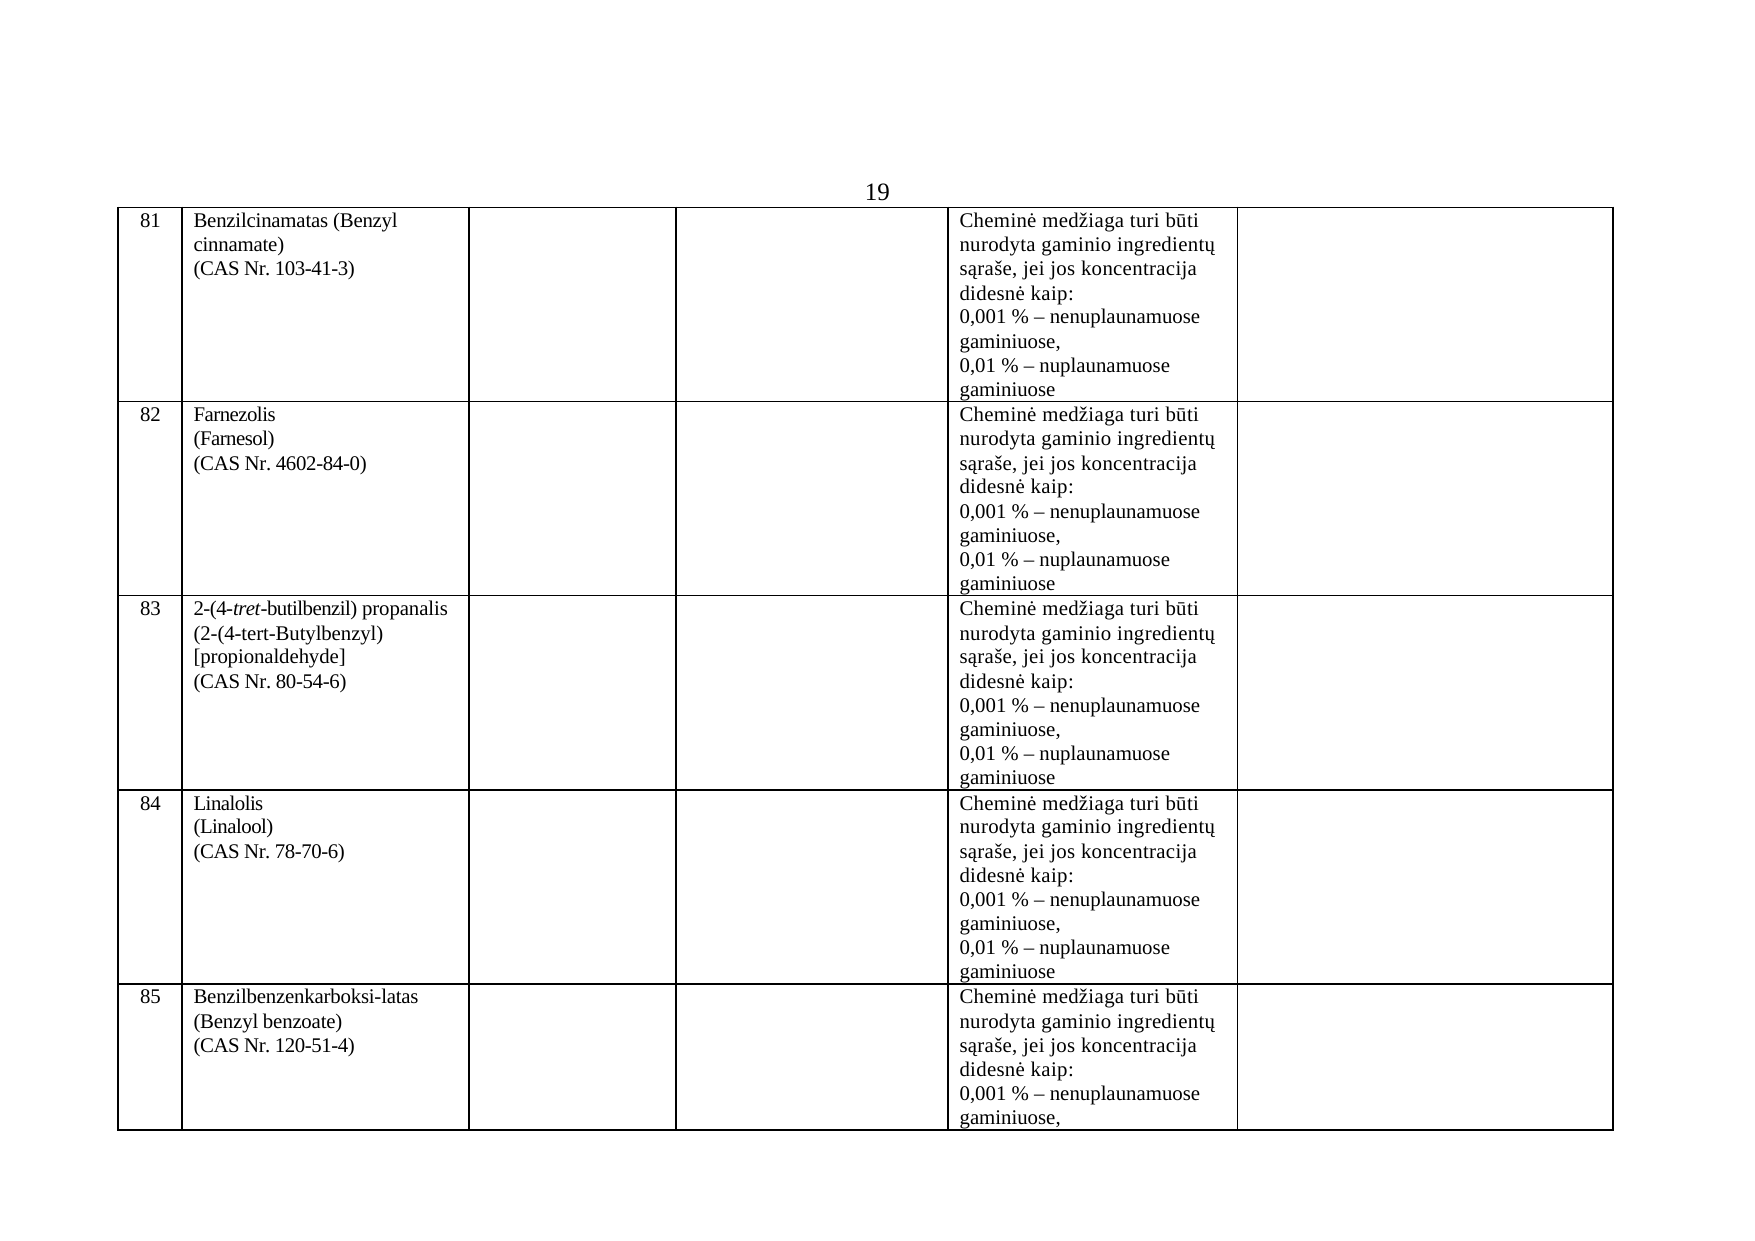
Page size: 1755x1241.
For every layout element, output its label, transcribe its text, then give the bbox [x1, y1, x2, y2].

table_cell [1238, 208, 1612, 401]
table_cell Linalolis (Linalool) (CAS Nr. 78-70-6) [183, 791, 468, 887]
table_cell Benzilbenzenkarboksi-latas (Benzyl benzoate) (CAS Nr. 120-51-4) [183, 985, 468, 1129]
table_cell [1614, 983, 1754, 1129]
table_cell [677, 985, 947, 1129]
table_cell 2-(4-tret-butilbenzil) propanalis (2-(4-tert-Butylbenzyl) [propionaldehyde] (CAS Nr. 80-54-6) [183, 596, 468, 789]
table_cell [1614, 595, 1754, 789]
table_cell [677, 208, 947, 401]
table_cell [119, 887, 181, 983]
table_cell [470, 887, 675, 983]
table_cell [1614, 207, 1754, 401]
table_cell 0,001 % – nenuplaunamuose gaminiuose, 0,01 % – nuplaunamuose gaminiuose [949, 887, 1237, 983]
table_cell 85 [119, 985, 181, 1129]
table_cell 82 [119, 402, 181, 595]
table_cell [1614, 887, 1754, 983]
table_cell Cheminė medžiaga turi būti nurodyta gaminio ingredientų sąraše, jei jos koncentracija didesnė kaip: 0,001 % – nenuplaunamuose gaminiuose, 0,01 % – nuplaunamuose gaminiuose [949, 208, 1237, 401]
table_cell [1614, 789, 1754, 887]
table_cell [470, 402, 675, 595]
table_cell [677, 402, 947, 595]
table_cell Cheminė medžiaga turi būti nurodyta gaminio ingredientų sąraše, jei jos koncentracija didesnė kaip: [949, 791, 1237, 887]
table_cell Cheminė medžiaga turi būti nurodyta gaminio ingredientų sąraše, jei jos koncentracija didesnė kaip: 0,001 % – nenuplaunamuose gaminiuose, 0,01 % – nuplaunamuose gaminiuose [949, 596, 1237, 789]
table_cell Farnezolis (Farnesol) (CAS Nr. 4602-84-0) [183, 402, 468, 595]
table_cell 81 [119, 208, 181, 401]
table_cell [677, 887, 947, 983]
table_cell [1238, 596, 1612, 789]
table_cell [183, 887, 468, 983]
table_cell [1238, 791, 1612, 887]
table_cell [470, 985, 675, 1129]
table_cell Cheminė medžiaga turi būti nurodyta gaminio ingredientų sąraše, jei jos koncentracija didesnė kaip: 0,001 % – nenuplaunamuose gaminiuose, 0,01 % – nuplaunamuose gaminiuose [949, 402, 1237, 595]
table_cell [677, 596, 947, 789]
table_cell [1238, 402, 1612, 595]
table_cell Benzilcinamatas (Benzyl cinnamate) (CAS Nr. 103-41-3) [183, 208, 468, 401]
table_cell [1614, 401, 1754, 595]
table_cell 84 [119, 791, 181, 887]
table_cell [470, 791, 675, 887]
table_cell [1238, 887, 1612, 983]
table_cell [470, 596, 675, 789]
table_cell [677, 791, 947, 887]
table_cell [1238, 985, 1612, 1129]
table_cell Cheminė medžiaga turi būti nurodyta gaminio ingredientų sąraše, jei jos koncentracija didesnė kaip: 0,001 % – nenuplaunamuose gaminiuose, [949, 985, 1237, 1129]
table_cell [470, 208, 675, 401]
table_cell 83 [119, 596, 181, 789]
